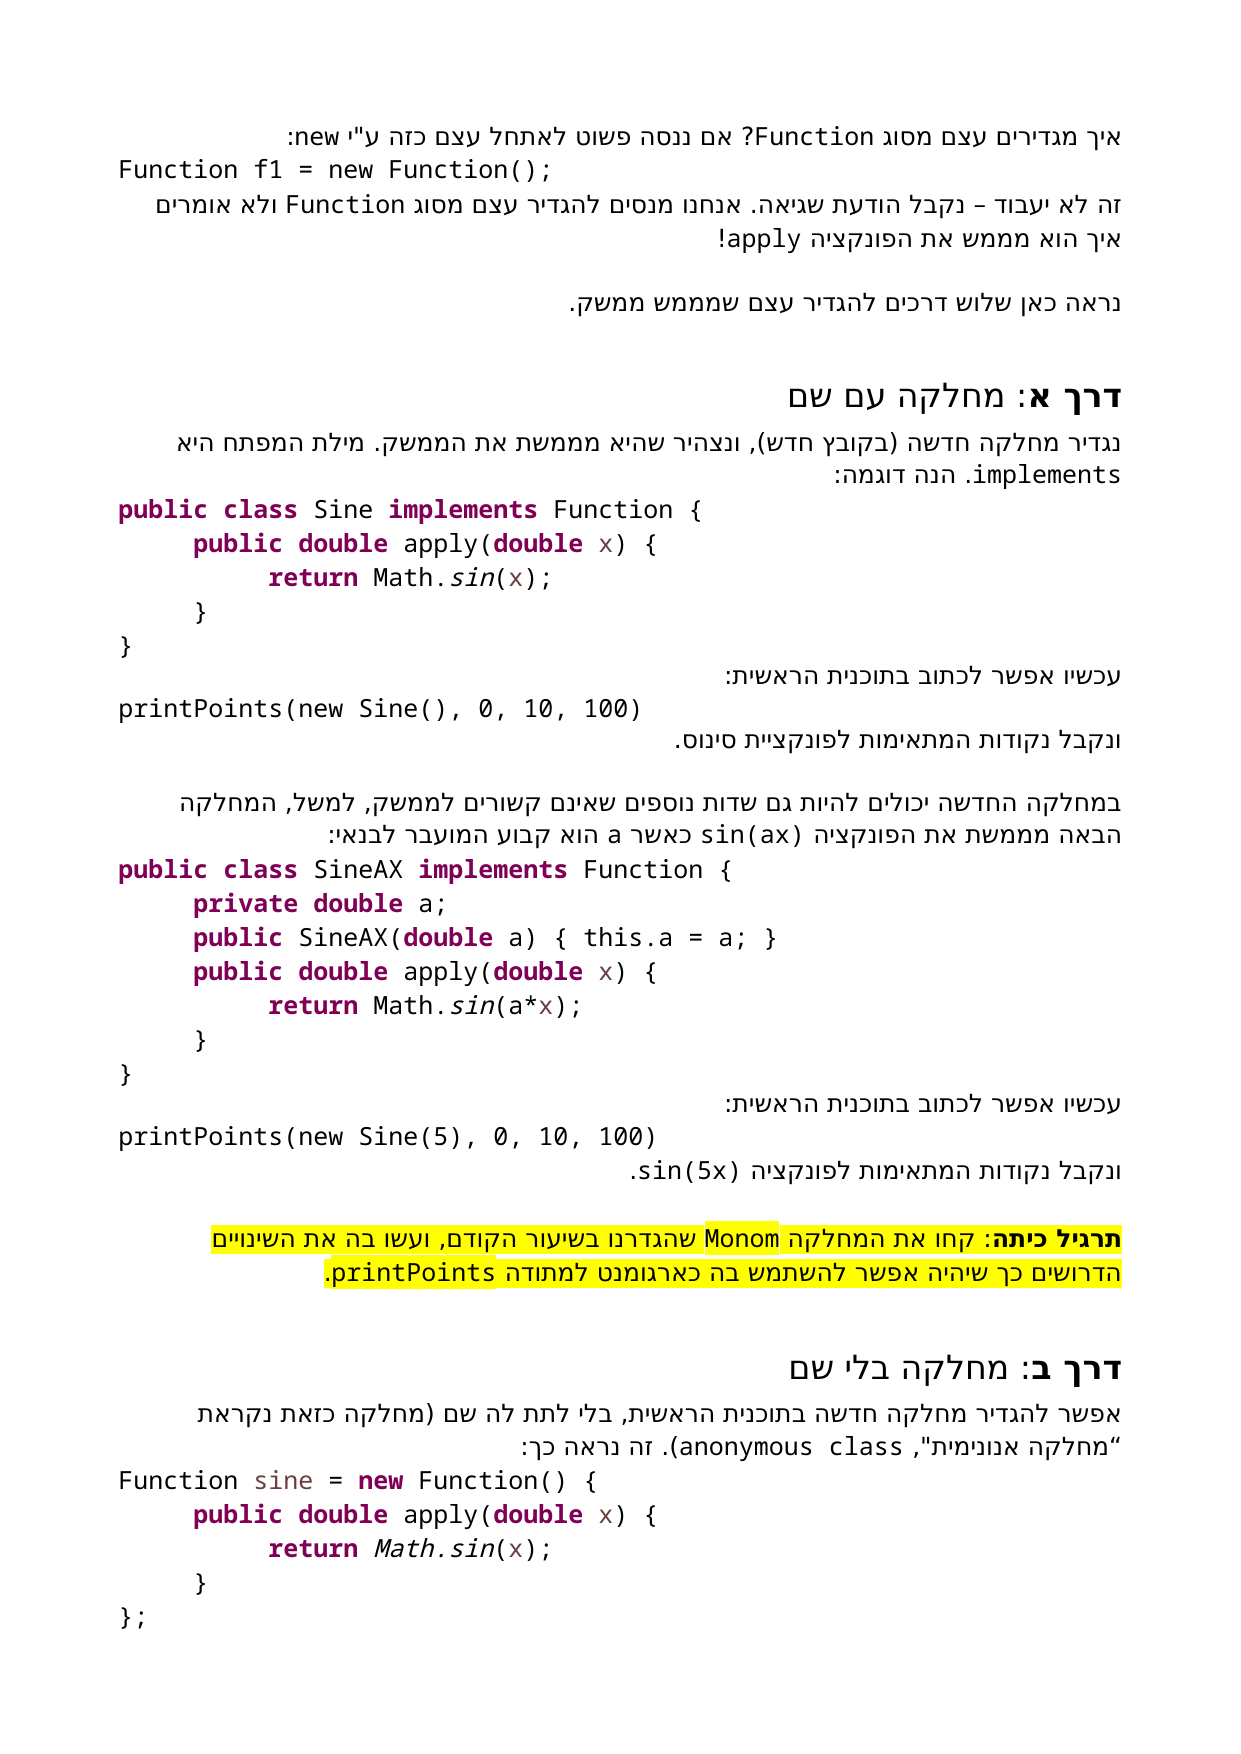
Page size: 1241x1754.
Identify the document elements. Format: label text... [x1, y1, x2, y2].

text public SineAX(double a) { this.a = a; } [118, 919, 1122, 953]
text תרגיל כיתה: קחו את המחלקה Monom שהגדרנו בשיעור הקודם, ועשו בה את השינויים הדרושים כך שיהיה אפשר להשתמש בה כארגומנט למתודה printPoints. [118, 1221, 1122, 1289]
text } [118, 1022, 1122, 1056]
text } [118, 593, 1122, 627]
text printPoints(new Sine(), 0, 10, 100) [118, 691, 1122, 725]
text ונקבל נקודות המתאימות לפונקציית סינוס. [118, 725, 1122, 754]
text return Math.sin(x); [118, 559, 1122, 593]
text public class SineAX implements Function { [118, 851, 1122, 885]
text public class Sine implements Function { [118, 491, 1122, 525]
subtitle דרך ב: מחלקה בלי שם [118, 1348, 1122, 1387]
subtitle דרך א: מחלקה עם שם [118, 377, 1122, 416]
text עכשיו אפשר לכתוב בתוכנית הראשית: [118, 1090, 1122, 1119]
text עכשיו אפשר לכתוב בתוכנית הראשית: [118, 662, 1122, 691]
text במחלקה החדשה יכולים להיות גם שדות נוספים שאינם קשורים לממשק, למשל, המחלקה הבאה מממשת את הפונקציה sin(ax) כאשר a הוא קבוע המועבר לבנאי: [118, 788, 1122, 851]
text } [118, 1565, 1122, 1599]
text זה לא יעבוד – נקבל הודעת שגיאה. אנחנו מנסים להגדיר עצם מסוג Function ולא אומרים איך הוא מממש את הפונקציה apply! [118, 186, 1122, 254]
text } [118, 1056, 1122, 1090]
text נגדיר מחלקה חדשה (בקובץ חדש), ונצהיר שהיא מממשת את הממשק. מילת המפתח היא implements. הנה דוגמה: [118, 428, 1122, 491]
text Function f1 = new Function(); [118, 152, 1122, 186]
text איך מגדירים עצם מסוג Function? אם ננסה פשוט לאתחל עצם כזה ע"י new: [118, 118, 1122, 152]
text }; [118, 1599, 1122, 1633]
text Function sine = new Function() { [118, 1463, 1122, 1497]
text public double apply(double x) { [118, 525, 1122, 559]
text public double apply(double x) { [118, 1497, 1122, 1531]
text אפשר להגדיר מחלקה חדשה בתוכנית הראשית, בלי לתת לה שם (מחלקה כזאת נקראת “מחלקה אנונימית", anonymous class). זה נראה כך: [118, 1399, 1122, 1463]
text return Math.sin(a*x); [118, 987, 1122, 1022]
text private double a; [118, 885, 1122, 919]
text public double apply(double x) { [118, 953, 1122, 987]
text ונקבל נקודות המתאימות לפונקציה sin(5x). [118, 1153, 1122, 1187]
text printPoints(new Sine(5), 0, 10, 100) [118, 1119, 1122, 1153]
text return Math.sin(x); [118, 1531, 1122, 1565]
text נראה כאן שלוש דרכים להגדיר עצם שמממש ממשק. [118, 288, 1122, 318]
text } [118, 627, 1122, 662]
